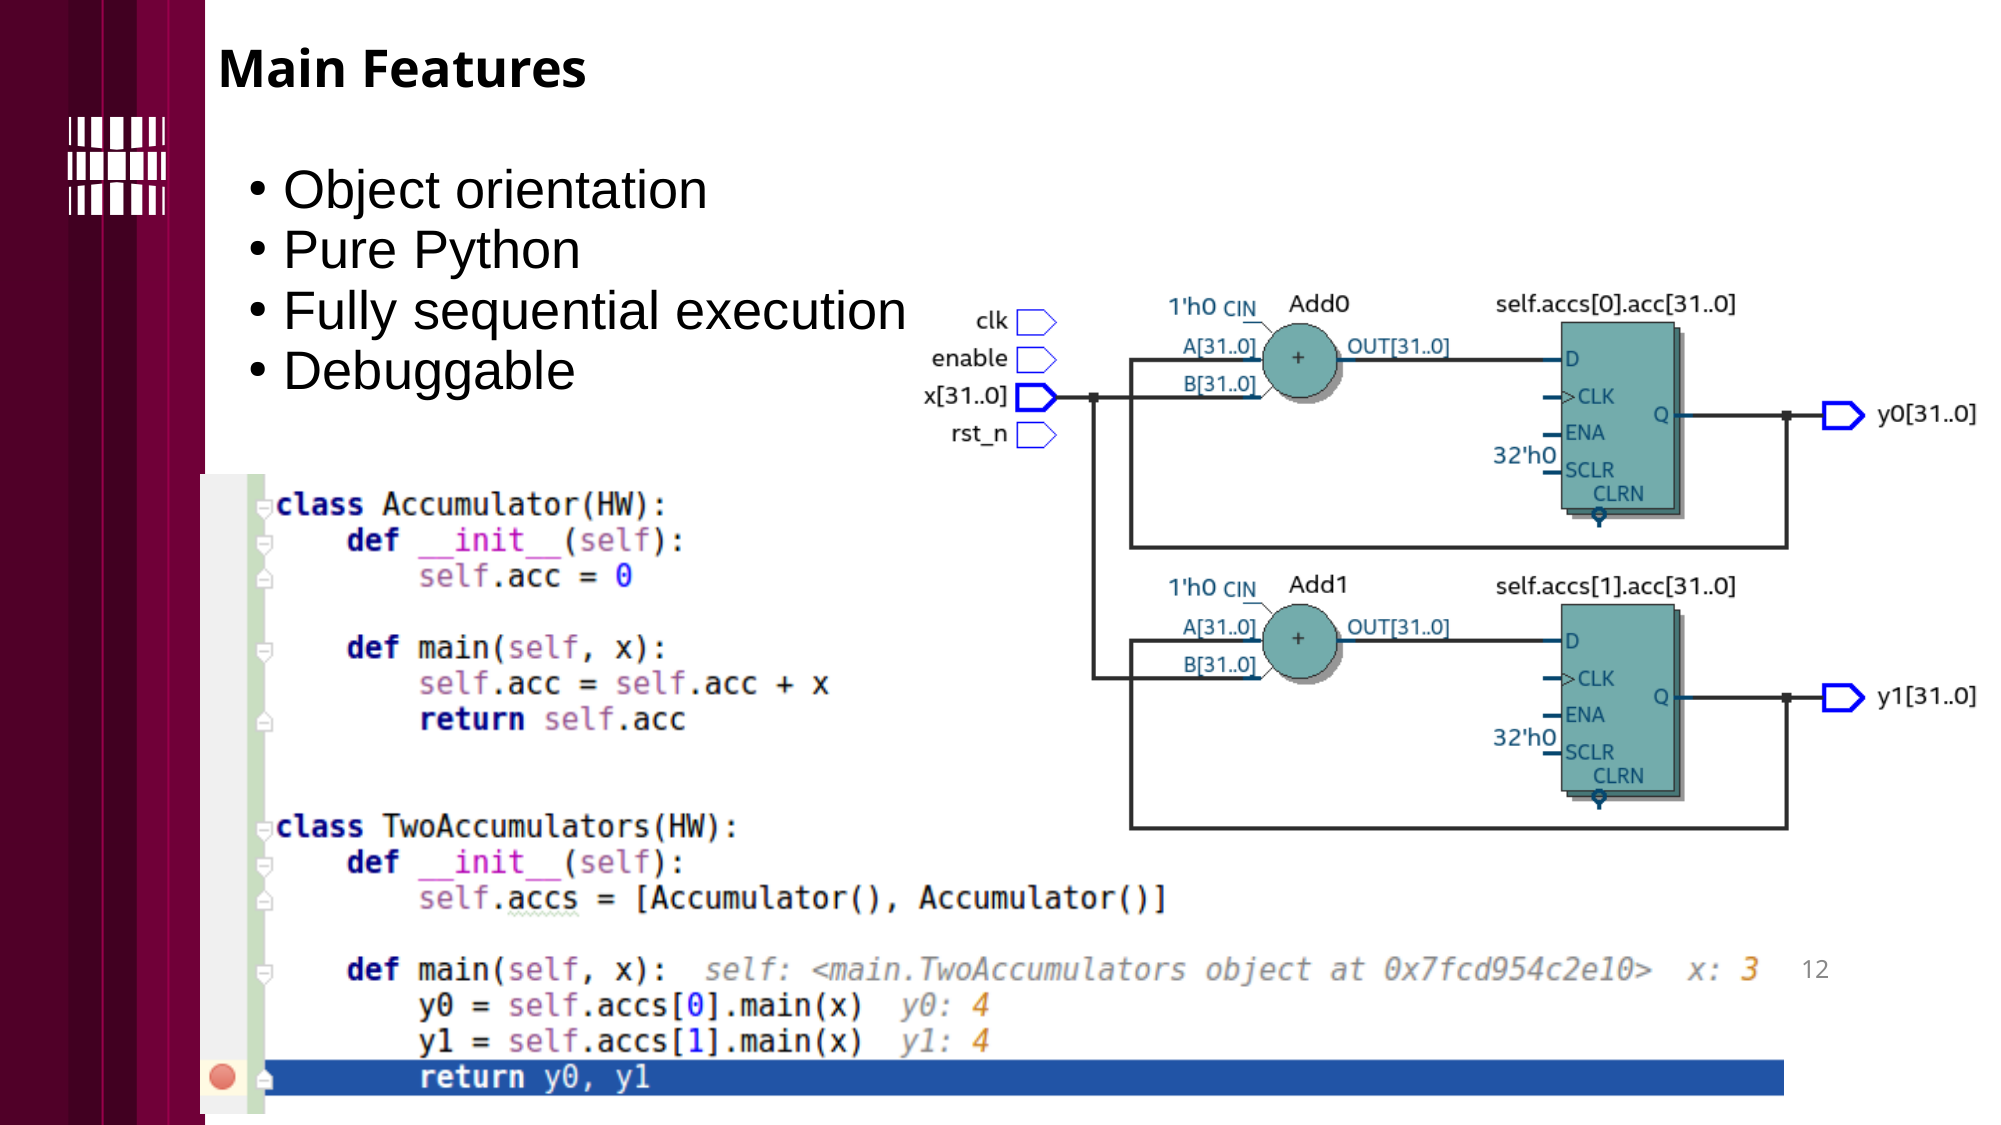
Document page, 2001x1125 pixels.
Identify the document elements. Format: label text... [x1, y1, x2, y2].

text_box Object orientation Pure Python Fully sequential execution Debuggable [233, 151, 924, 409]
picture [200, 283, 2000, 1114]
list Main Features [217, 35, 756, 107]
